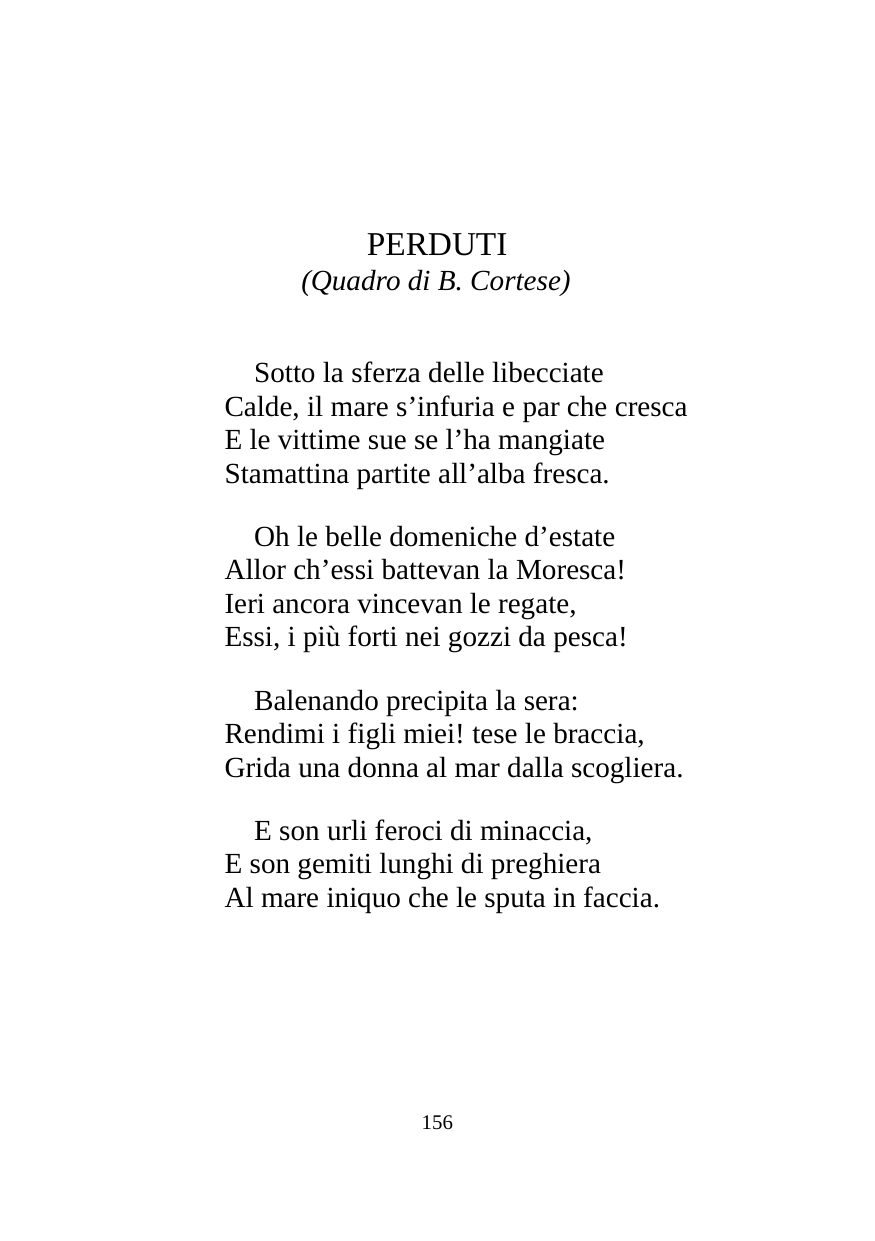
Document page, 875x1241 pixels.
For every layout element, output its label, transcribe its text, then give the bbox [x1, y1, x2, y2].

text Stamattina partite all’alba fresca. [224, 456, 768, 489]
text Essi, i più forti nei gozzi da pesca! [224, 619, 768, 653]
text Ieri ancora vincevan le regate, [224, 586, 768, 619]
text E son gemiti lunghi di preghiera [224, 846, 768, 880]
text (Quadro di B. Cortese) [106, 263, 768, 296]
text Rendimi i figli miei! tese le braccia, [224, 716, 768, 750]
text Sotto la sferza delle libecciate [224, 355, 768, 389]
text Grida una donna al mar dalla scogliera. [224, 750, 768, 783]
text E le vittime sue se l’ha mangiate [224, 422, 768, 456]
text Oh le belle domeniche d’estate [224, 519, 768, 552]
text Calde, il mare s’infuria e par che cresca [224, 389, 768, 422]
text Allor ch’essi battevan la Moresca! [224, 552, 768, 586]
text Balenando precipita la sera: [224, 683, 768, 716]
subtitle PERDUTI [106, 224, 768, 263]
text Al mare iniquo che le sputa in faccia. [224, 880, 768, 913]
text E son urli feroci di minaccia, [224, 813, 768, 846]
